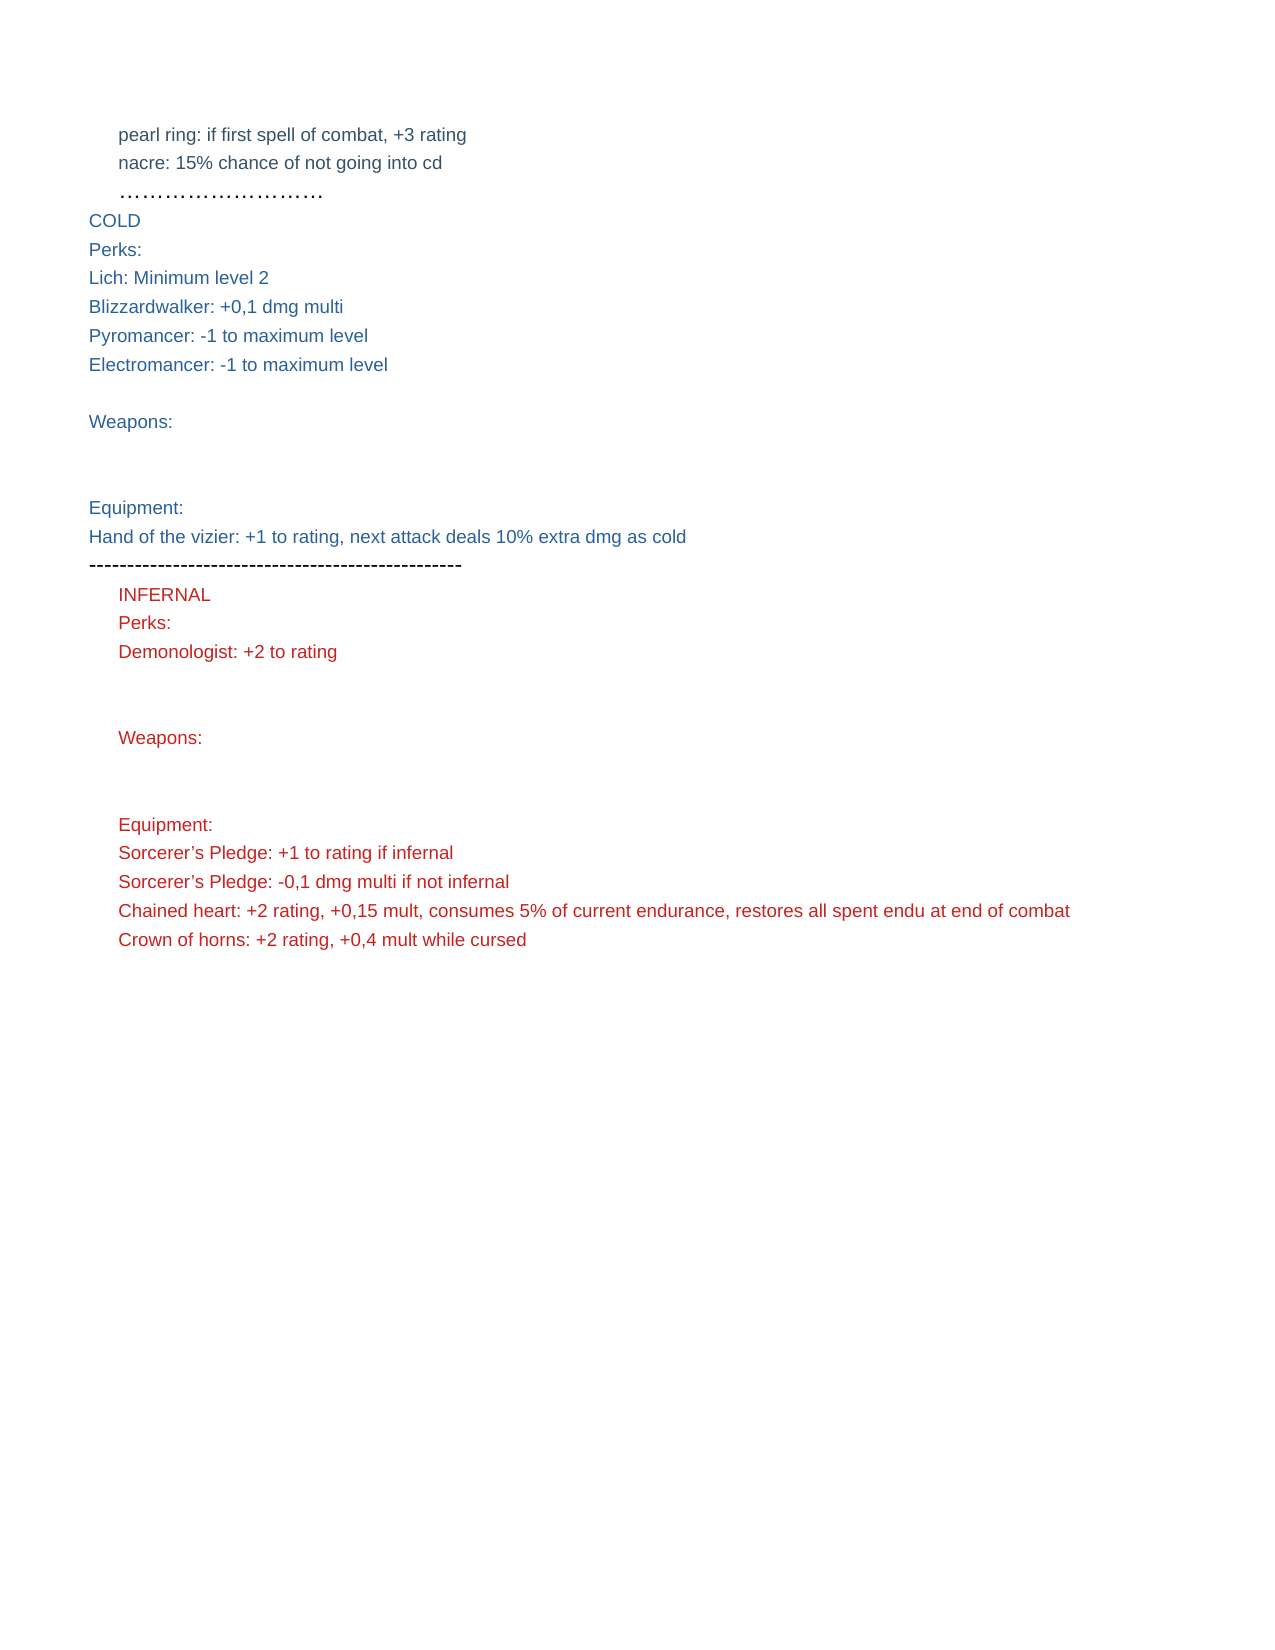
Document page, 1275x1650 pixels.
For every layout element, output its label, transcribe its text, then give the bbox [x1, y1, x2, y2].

text Equipment: [118, 808, 1157, 837]
text Crown of horns: +2 rating, +0,4 mult while cursed [118, 923, 1157, 952]
text ------------------------------------------------- [89, 549, 1157, 578]
text Chained heart: +2 rating, +0,15 mult, consumes 5% of current endurance, restores all spent endu at end of combat [118, 894, 1157, 923]
text pearl ring: if first spell of combat, +3 rating [118, 118, 1157, 147]
text Perks: [118, 607, 1157, 636]
text COLD [89, 204, 1157, 233]
text Lich: Minimum level 2 [89, 262, 1157, 291]
text Pyromancer: -1 to maximum level [89, 319, 1157, 348]
text Demonologist: +2 to rating [118, 636, 1157, 664]
text Sorcerer’s Pledge: +1 to rating if infernal [118, 837, 1157, 866]
text Blizzardwalker: +0,1 dmg multi [89, 291, 1157, 319]
text Hand of the vizier: +1 to rating, next attack deals 10% extra dmg as cold [89, 521, 1157, 549]
text Equipment: [89, 492, 1157, 521]
text INFERNAL [118, 578, 1157, 607]
text Weapons: [118, 722, 1157, 751]
text nacre: 15% chance of not going into cd [118, 147, 1157, 176]
text Electromancer: -1 to maximum level [89, 348, 1157, 377]
text ……………………… [118, 176, 1157, 204]
text Sorcerer’s Pledge: -0,1 dmg multi if not infernal [118, 866, 1157, 894]
text Weapons: [89, 406, 1157, 434]
text Perks: [89, 233, 1157, 262]
